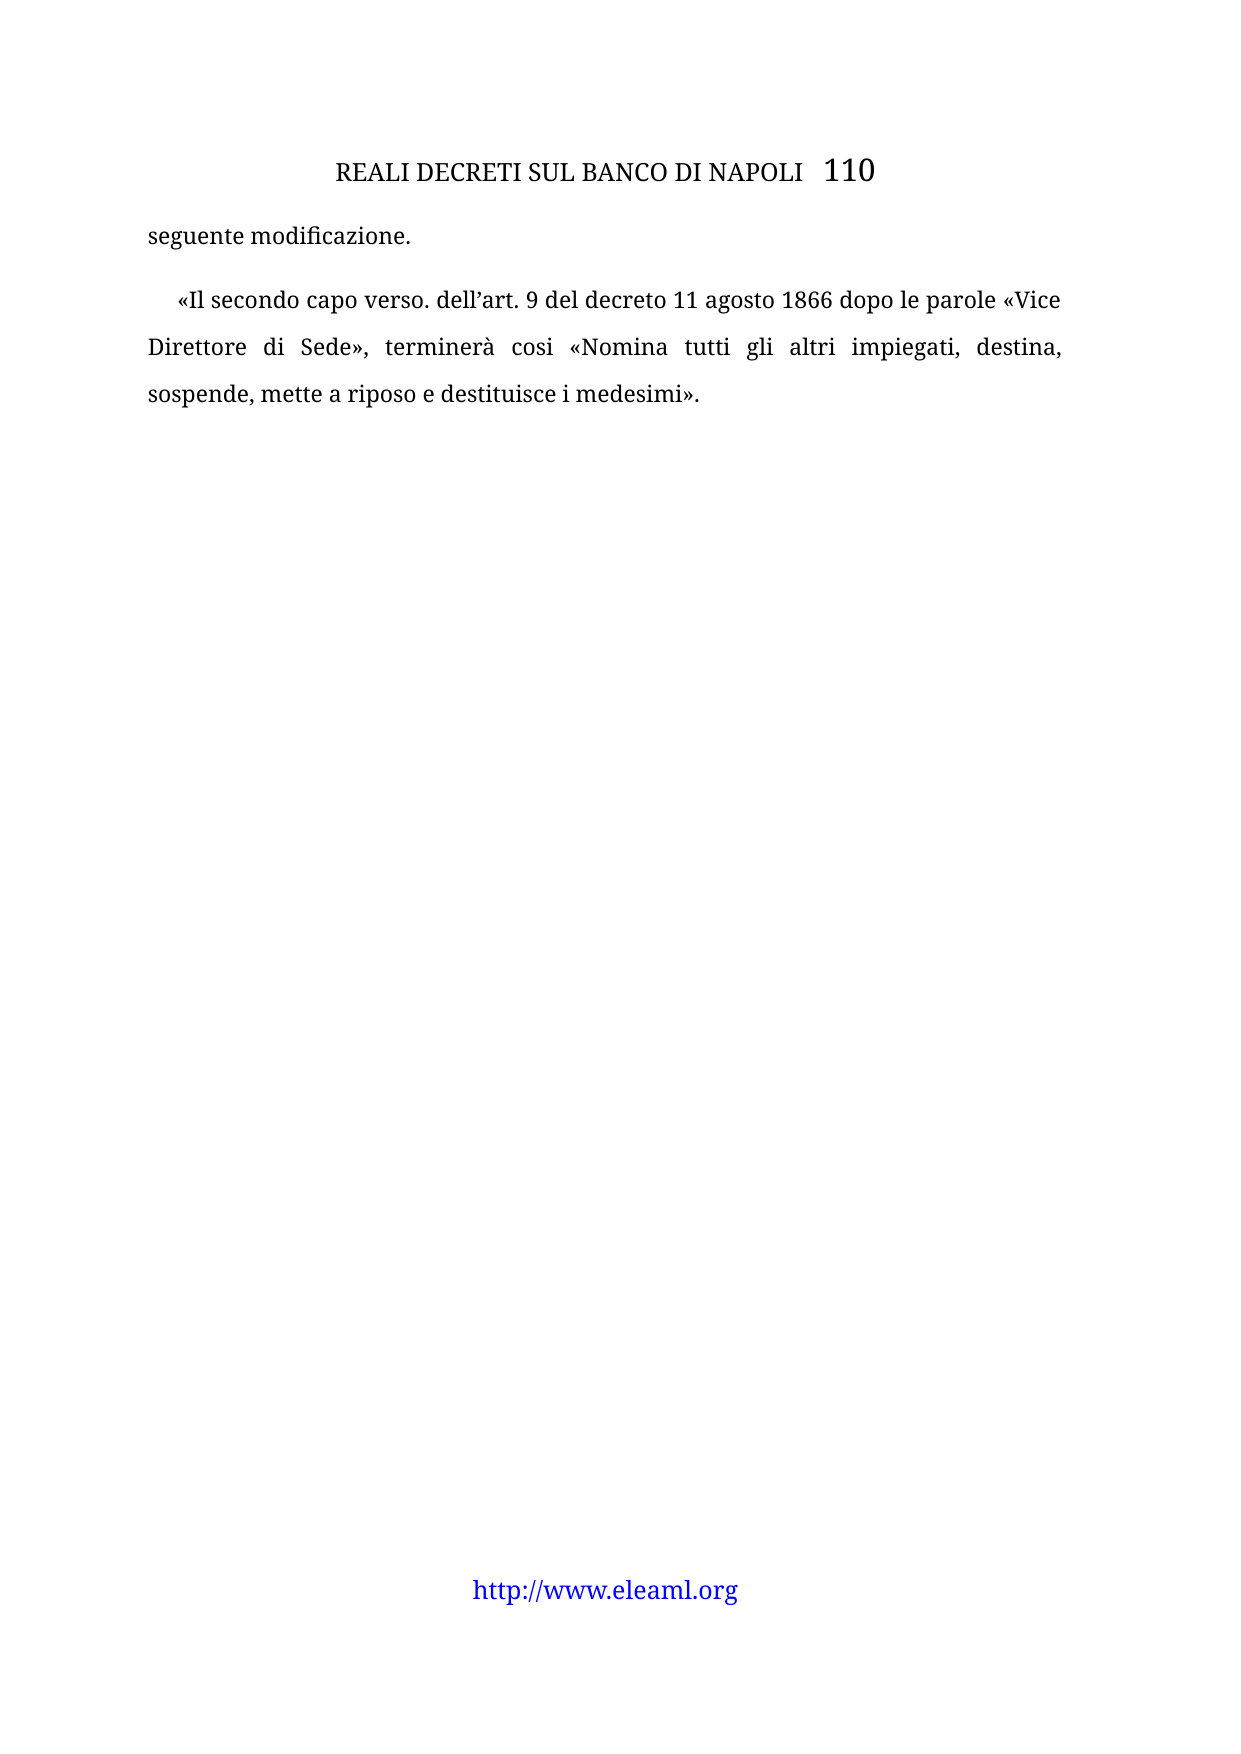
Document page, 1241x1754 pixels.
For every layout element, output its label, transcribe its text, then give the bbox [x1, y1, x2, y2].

text «Il secondo capo verso. dell’art. 9 del decreto 11 agosto 1866 dopo le parole «Vice Direttore di Sede», terminerà cosi «Nomina tutti gli altri impiegati, destina, sospende, mette a riposo e destituisce i medesimi». [148, 284, 1063, 409]
text seguente modificazione. [148, 220, 1063, 251]
